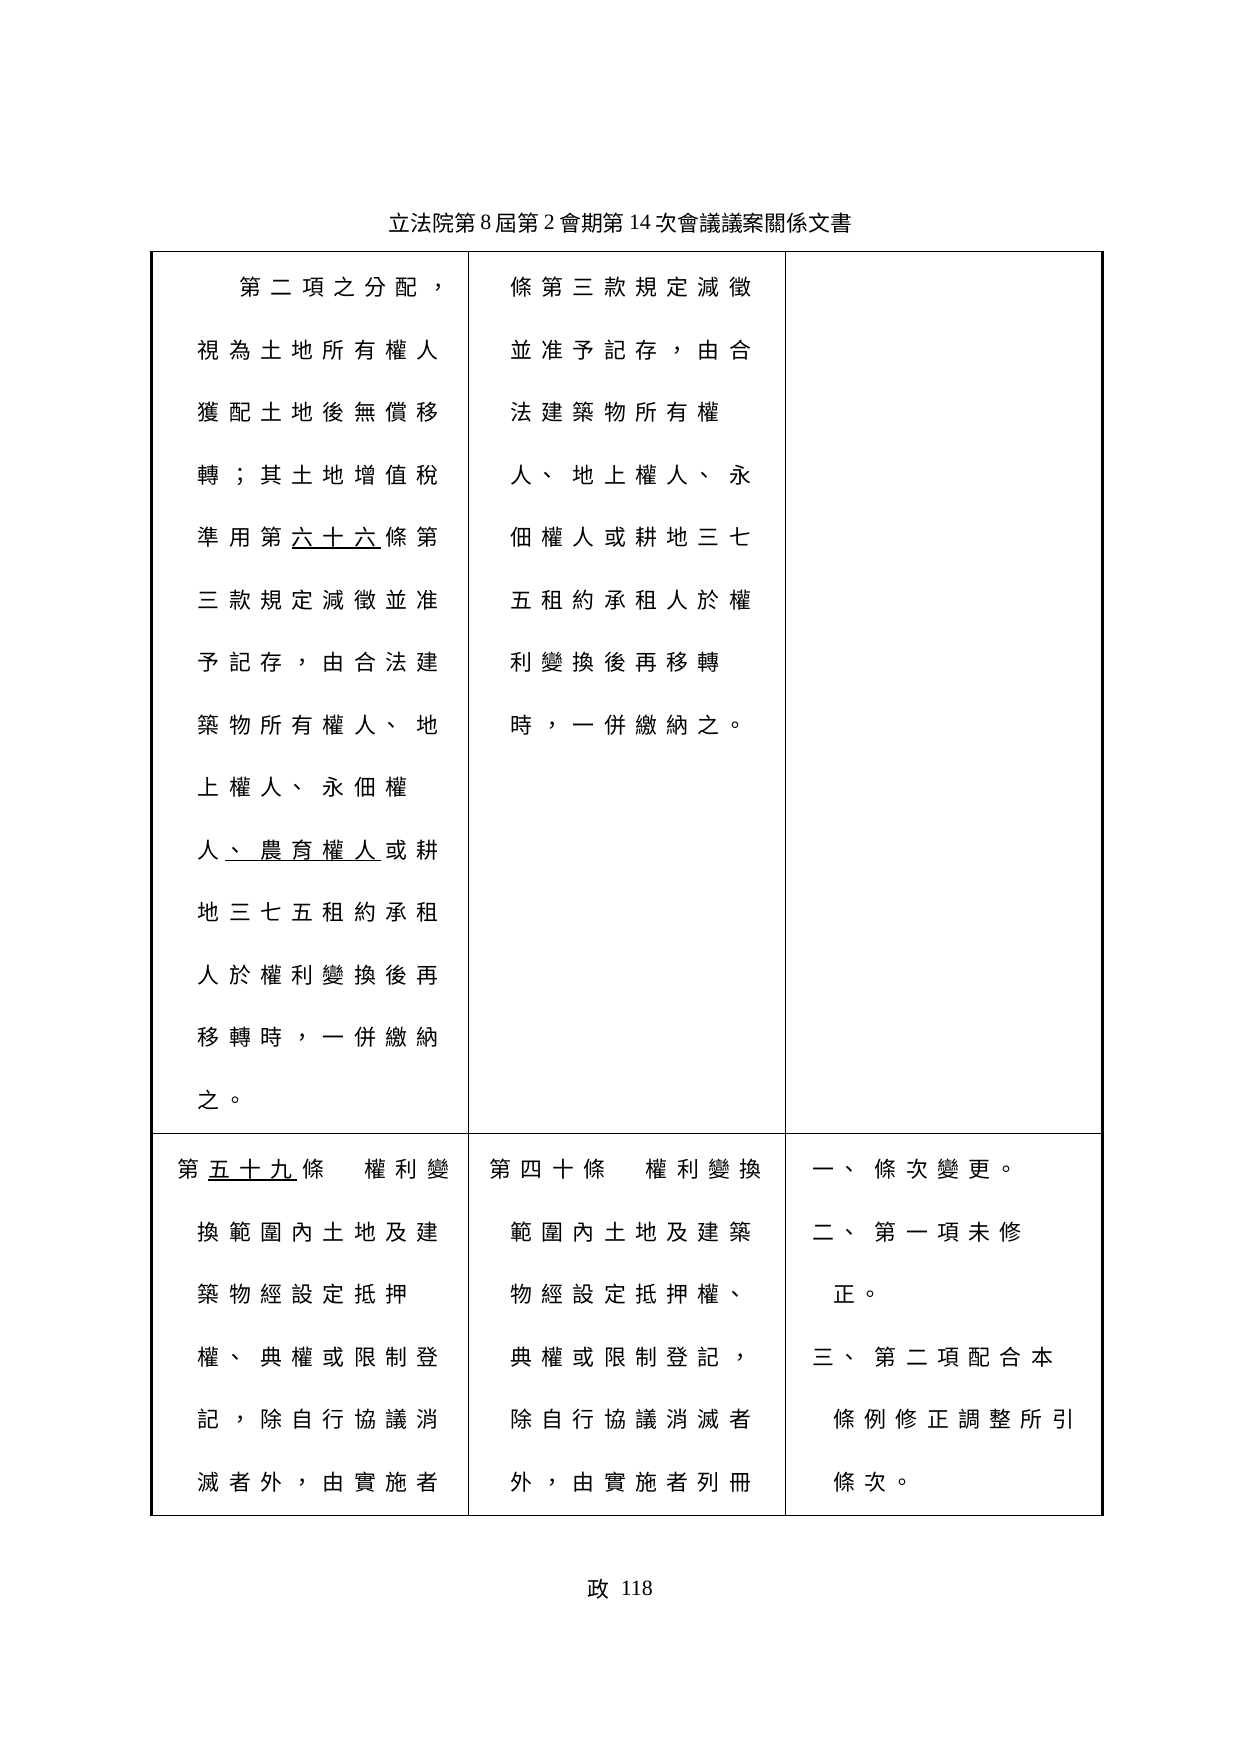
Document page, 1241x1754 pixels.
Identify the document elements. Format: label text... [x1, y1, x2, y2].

table_cell 第四十條 權利變換範圍內土地及建築物經設定抵押權、典權或限制登記，除自行協議消滅者外，由實施者列冊 [469, 1134, 785, 1514]
table_cell 第二項之分配，視為土地所有權人獲配土地後無償移轉；其土地增值稅準用第六十六條第三款規定減徵並准予記存，由合法建築物所有權人、地上權人、永佃權人、農育權人或耕地三七五租約承租人於權利變換後再移轉時，一併繳納之。 [153, 252, 468, 1133]
table_cell 第五十九條 權利變換範圍內土地及建築物經設定抵押權、典權或限制登記，除自行協議消滅者外，由實施者 [153, 1134, 468, 1514]
table_cell 條第三款規定減徵並准予記存，由合法建築物所有權人、地上權人、永佃權人或耕地三七五租約承租人於權利變換後再移轉時，一併繳納之。 [469, 252, 785, 1133]
table_cell 一、條次變更。 二、第一項未修正。 三、第二項配合本條例修正調整所引條次。 [786, 1134, 1101, 1514]
table_cell [786, 252, 1101, 1133]
